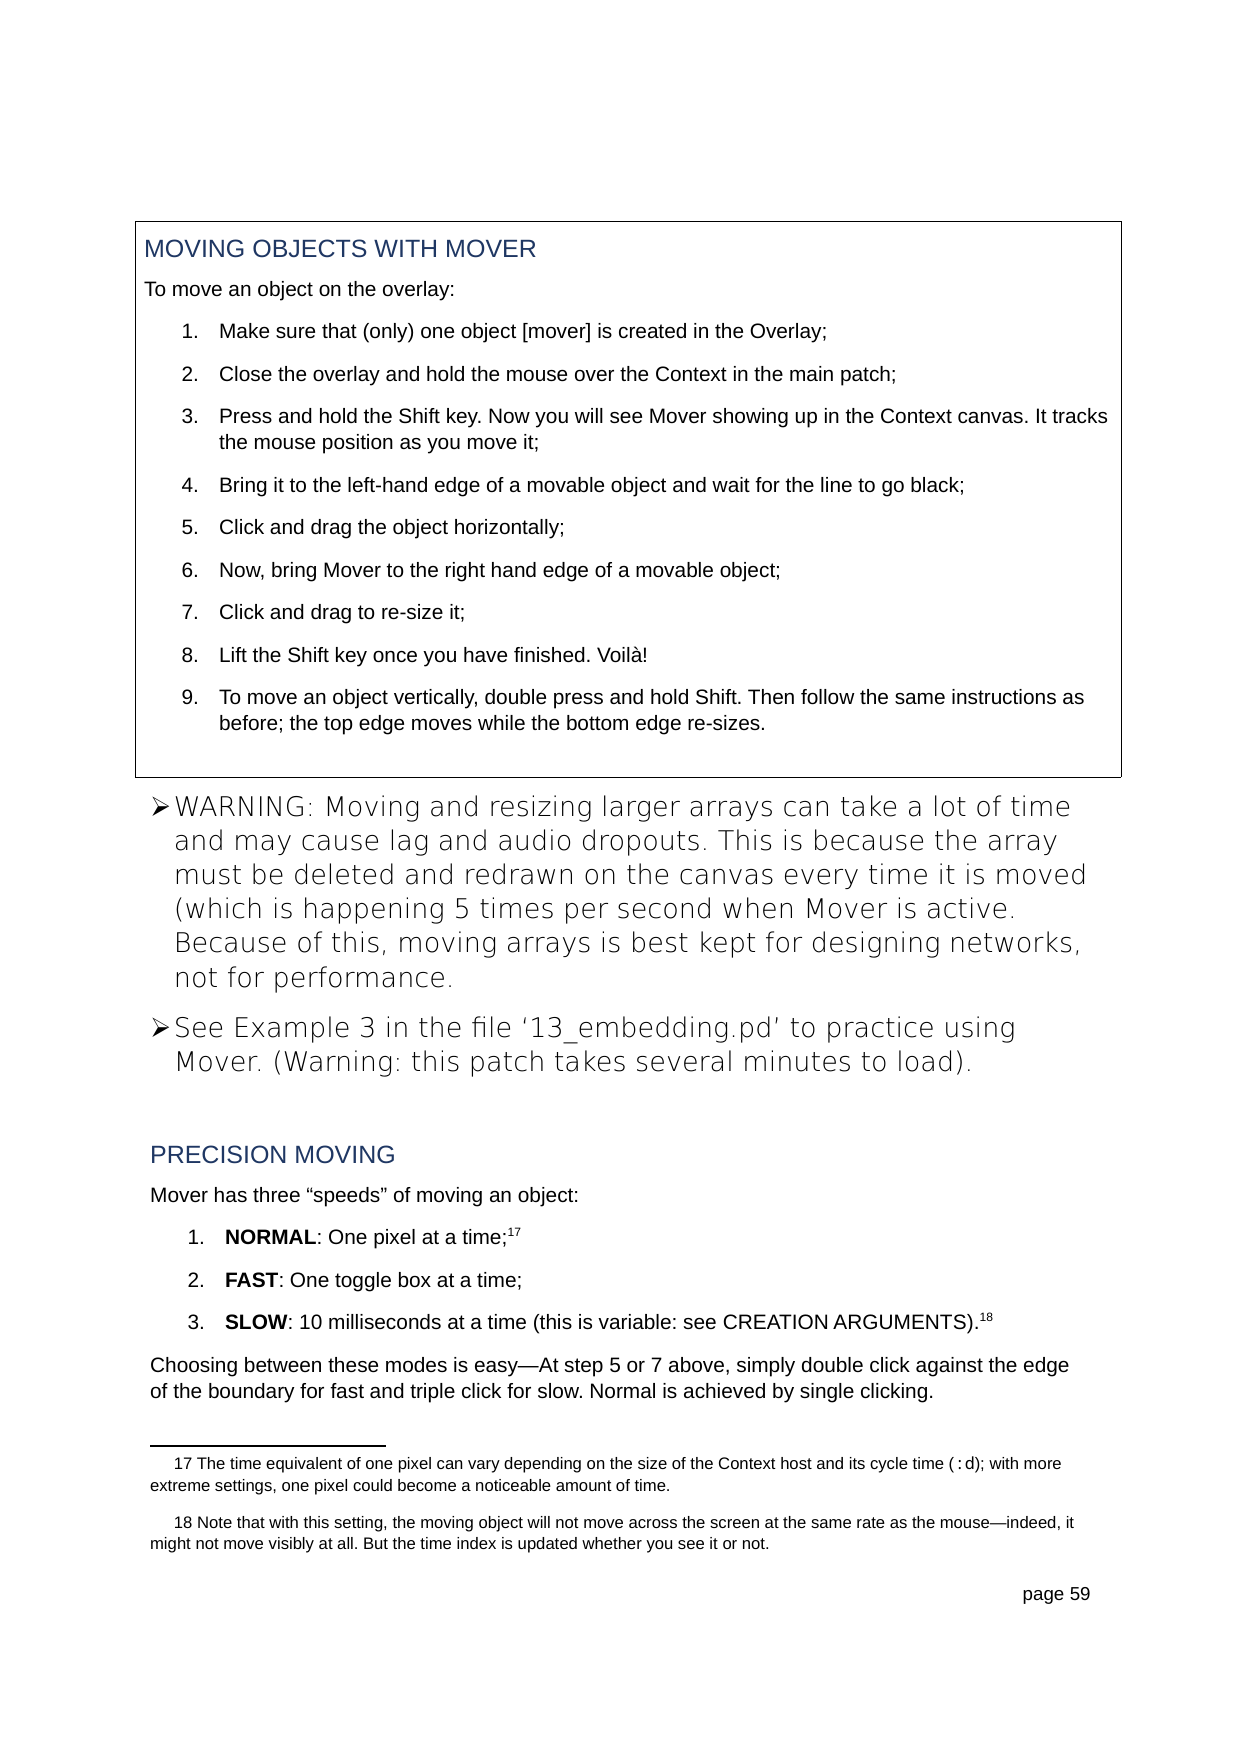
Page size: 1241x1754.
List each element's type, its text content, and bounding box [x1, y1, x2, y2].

subtitle PRECISION MOVING [150, 1140, 1090, 1169]
list [136, 222, 1121, 777]
list Bring it to the left-hand edge of a movable object and wait for the line to go black; [181, 473, 1112, 497]
list Lift the Shift key once you have finished. Voilà! [181, 643, 1112, 667]
list Now, bring Mover to the right hand edge of a movable object; [181, 558, 1112, 582]
list Close the overlay and hold the mouse over the Context in the main patch; [181, 362, 1112, 386]
list The time equivalent of one pixel can vary depending on the size of the Context host and its cycle time (:d); with more extreme settings, one pixel could become a noticeable amount of time. [150, 1452, 1090, 1495]
subtitle MOVING OBJECTS WITH MOVER [144, 234, 1112, 263]
list FAST: One toggle box at a time; [187, 1268, 1090, 1292]
list To move an object on the overlay: [144, 277, 1112, 301]
text Mover has three “speeds” of moving an object: [150, 1183, 1090, 1207]
list SLOW: 10 milliseconds at a time (this is variable: see CREATION ARGUMENTS). [187, 1310, 1090, 1334]
list Note that with this setting, the moving object will not move across the screen at the same rate as the mouse—indeed, it might not move visibly at all. But the time index is updated whether you see it or not. [150, 1513, 1090, 1553]
list WARNING: Moving and resizing larger arrays can take a lot of time and may cause lag and audio dropouts. This is because the array must be deleted and redrawn on the canvas every time it is moved (which is happening 5 times per second when Mover is active. Because of this, moving arrays is best kept for designing networks, not for performance. [150, 778, 1090, 993]
list Click and drag the object horizontally; [181, 515, 1112, 539]
list Press and hold the Shift key. Now you will see Mover showing up in the Context canvas. It tracks the mouse position as you move it; [181, 404, 1112, 454]
list To move an object vertically, double press and hold Shift. Then follow the same instructions as before; the top edge moves while the bottom edge re-sizes. [181, 685, 1112, 735]
list NORMAL: One pixel at a time; [187, 1225, 1090, 1249]
list [150, 203, 1090, 221]
list Click and drag to re-size it; [181, 600, 1112, 624]
list See Example 3 in the file ‘13_embedding.pd’ to practice using Mover. (Warning: this patch takes several minutes to load). [150, 1013, 1090, 1078]
text Choosing between these modes is easy—At step 5 or 7 above, simply double click against the edge of the boundary for fast and triple click for slow. Normal is achieved by single clicking. [150, 1353, 1090, 1402]
list Make sure that (only) one object [mover] is created in the Overlay; [181, 319, 1112, 343]
